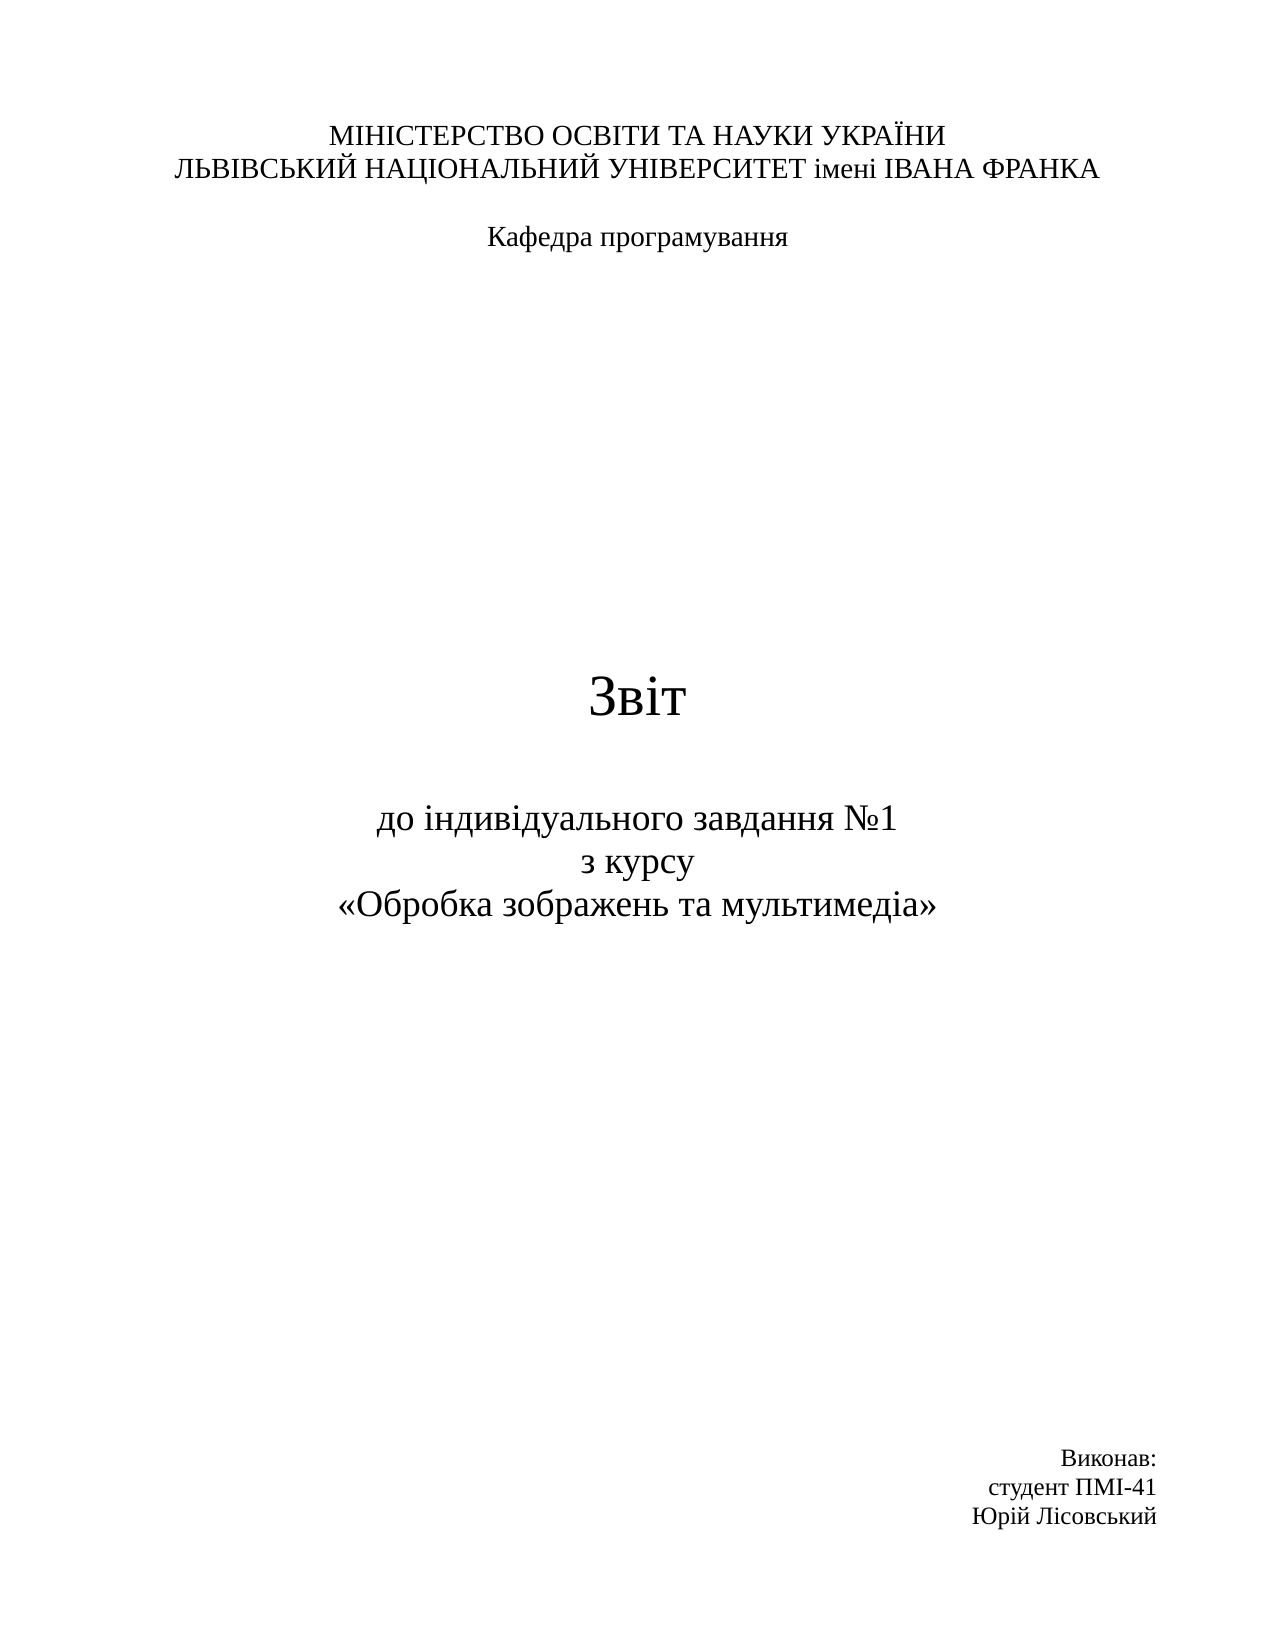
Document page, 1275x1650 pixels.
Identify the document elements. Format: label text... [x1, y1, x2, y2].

text МІНІСТЕРСТВО ОСВІТИ ТА НАУКИ УКРАЇНИ [118, 118, 1157, 152]
text Кафедра програмування [118, 219, 1157, 252]
text «Обробка зображень та мультимедіа» [118, 881, 1157, 924]
text Юрій Лісовський [118, 1501, 1157, 1530]
text Звіт [118, 661, 1157, 728]
text студент ПМІ-41 [118, 1472, 1157, 1501]
text з курсу [118, 838, 1157, 881]
text Виконав: [118, 1443, 1157, 1472]
text до індивідуального завдання №1 [118, 795, 1157, 838]
text ЛЬВІВСЬКИЙ НАЦІОНАЛЬНИЙ УНІВЕРСИТЕТ імені ІВАНА ФРАНКА [118, 152, 1157, 185]
